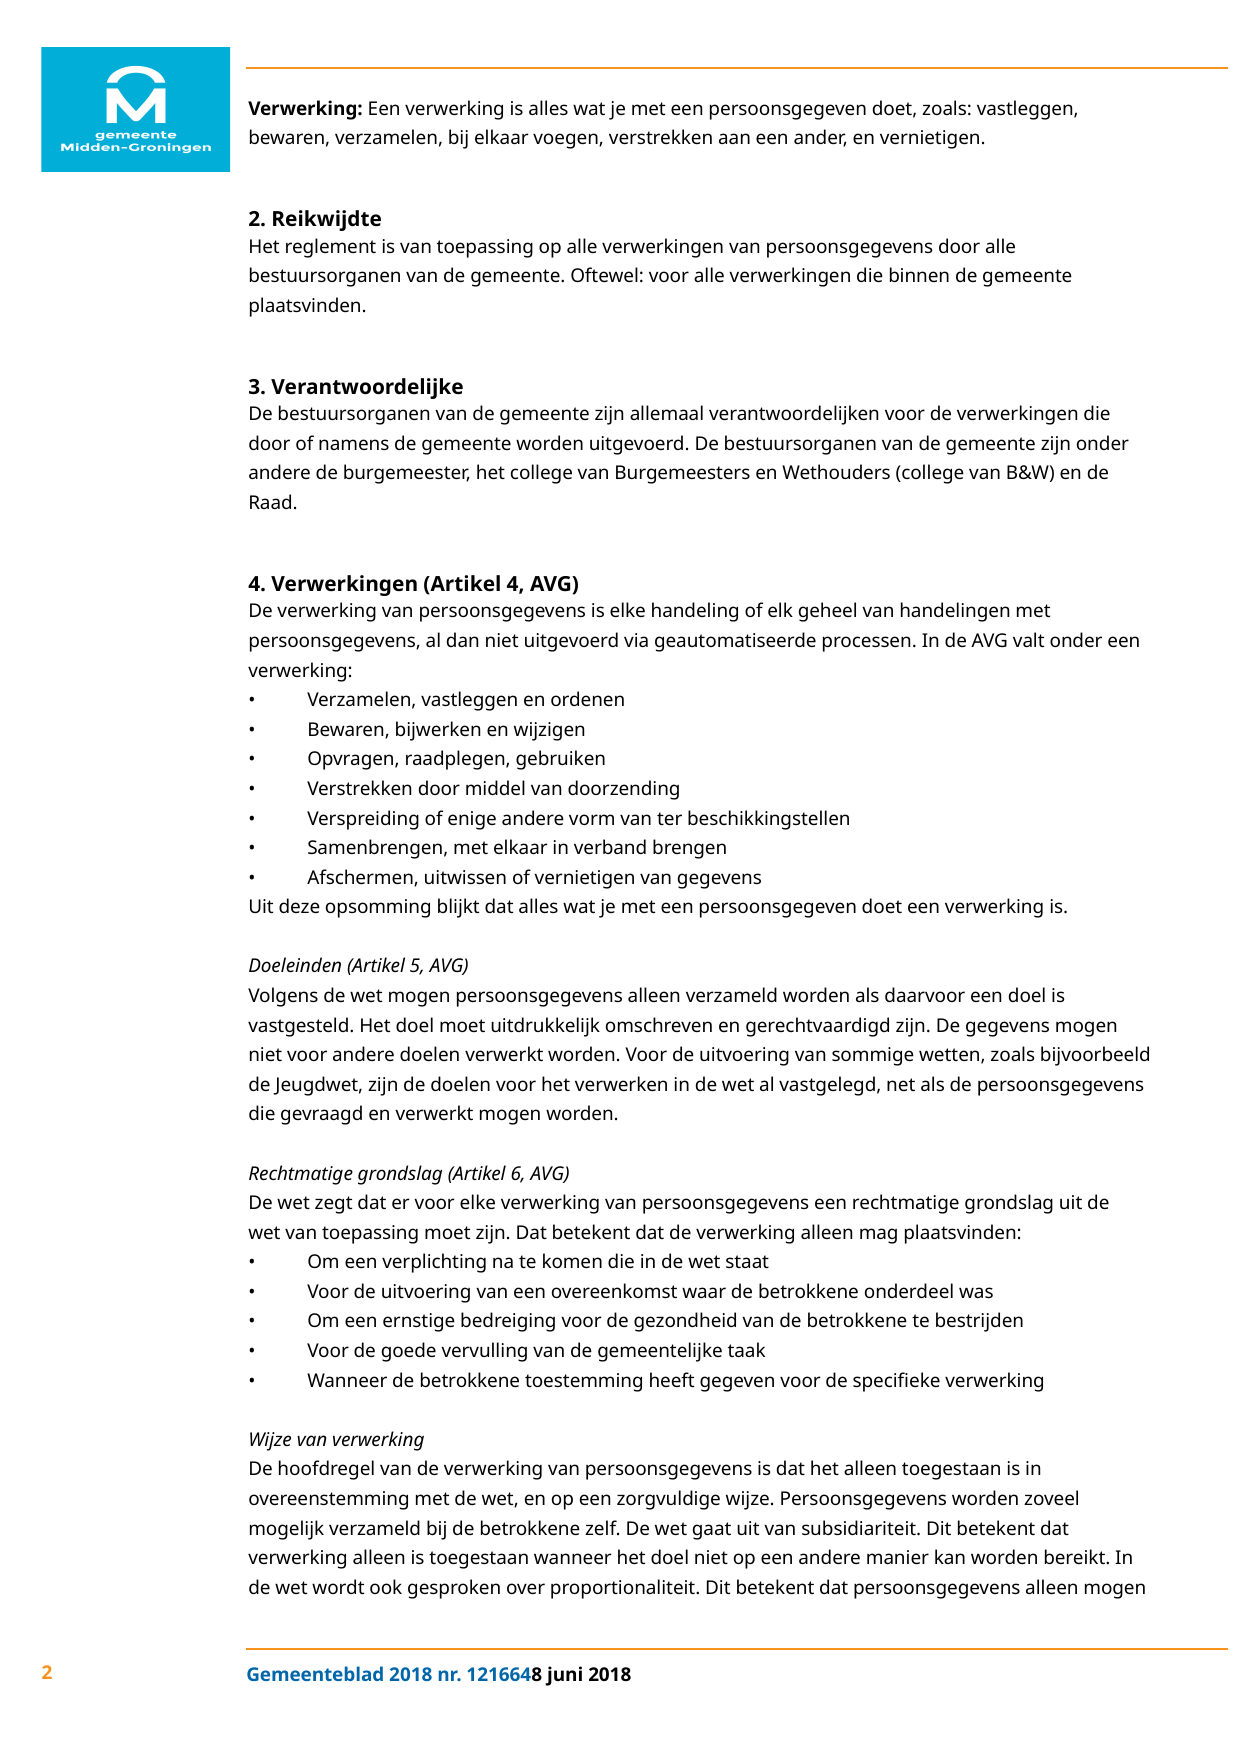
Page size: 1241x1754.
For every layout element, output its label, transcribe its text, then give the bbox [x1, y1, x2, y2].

picture [184, 146, 190, 153]
text 2. Reikwijdte [248, 204, 1152, 233]
list Opvragen, raadplegen, gebruiken [248, 746, 1152, 771]
text De wet zegt dat er voor elke verwerking van persoonsgegevens een rechtmatige grondslag uit de [248, 1189, 1152, 1215]
text 4. Verwerkingen (Artikel 4, AVG) [248, 569, 1152, 598]
list Om een ernstige bedreiging voor de gezondheid van de betrokkene te bestrijden [248, 1308, 1152, 1333]
list Afschermen, uitwissen of vernietigen van gegevens [248, 864, 1152, 889]
picture [107, 89, 165, 122]
text De verwerking van persoonsgegevens is elke handeling of elk geheel van handelingen met persoonsgegevens, al dan niet uitgevoerd via geautomatiseerde processen. In de AVG valt onder een verwerking: [248, 598, 1152, 682]
text Het reglement is van toepassing op alle verwerkingen van persoonsgegevens door alle bestuursorganen van de gemeente. Oftewel: voor alle verwerkingen die binnen de gemeente plaatsvinden. [248, 233, 1152, 318]
list Verspreiding of enige andere vorm van ter beschikkingstellen [248, 805, 1152, 830]
text Verwerking: Een verwerking is alles wat je met een persoonsgegeven doet, zoals: vastleggen, bewaren, verzamelen, bij elkaar voegen, verstrekken aan een ander, en vernietigen. [248, 95, 1152, 150]
text Wijze van verwerking [248, 1426, 1152, 1452]
text De bestuursorganen van de gemeente zijn allemaal verantwoordelijken voor de verwerkingen die door of namens de gemeente worden uitgevoerd. De bestuursorganen van de gemeente zijn onder andere de burgemeester, het college van Burgemeesters en Wethouders (college van B&W) en de Raad. [248, 400, 1152, 515]
list Verzamelen, vastleggen en ordenen [248, 686, 1152, 712]
list Wanneer de betrokkene toestemming heeft gegeven voor de specifieke verwerking [248, 1367, 1152, 1392]
list Bewaren, bijwerken en wijzigen [248, 716, 1152, 742]
text 3. Verantwoordelijke [248, 372, 1152, 400]
text De hoofdregel van de verwerking van persoonsgegevens is dat het alleen toegestaan is in overeenstemming met de wet, en op een zorgvuldige wijze. Persoonsgegevens worden zoveel mogelijk verzameld bij de betrokkene zelf. De wet gaat uit van subsidiariteit. Dit betekent dat verwerking alleen is toegestaan wanneer het doel niet op een andere manier kan worden bereikt. In de wet wordt ook gesproken over proportionaliteit. Dit betekent dat persoonsgegevens alleen mogen [248, 1456, 1152, 1599]
list Voor de uitvoering van een overeenkomst waar de betrokkene onderdeel was [248, 1278, 1152, 1304]
text wet van toepassing moet zijn. Dat betekent dat de verwerking alleen mag plaatsvinden: [248, 1219, 1152, 1244]
list Verstrekken door middel van doorzending [248, 775, 1152, 801]
text Doeleinden (Artikel 5, AVG) [248, 953, 1152, 978]
text Volgens de wet mogen persoonsgegevens alleen verzameld worden als daarvoor een doel is vastgesteld. Het doel moet uitdrukkelijk omschreven en gerechtvaardigd zijn. De gegevens mogen niet voor andere doelen verwerkt worden. Voor de uitvoering van sommige wetten, zoals bijvoorbeeld de Jeugdwet, zijn de doelen voor het verwerken in de wet al vastgelegd, net als de persoonsgegevens die gevraagd en verwerkt mogen worden. [248, 982, 1152, 1126]
list Samenbrengen, met elkaar in verband brengen [248, 834, 1152, 860]
text Uit deze opsomming blijkt dat alles wat je met een persoonsgegeven doet een verwerking is. [248, 893, 1152, 919]
list Voor de goede vervulling van de gemeentelijke taak [248, 1337, 1152, 1363]
picture [108, 66, 164, 82]
list Om een verplichting na te komen die in de wet staat [248, 1248, 1152, 1274]
text Rechtmatige grondslag (Artikel 6, AVG) [248, 1160, 1152, 1185]
